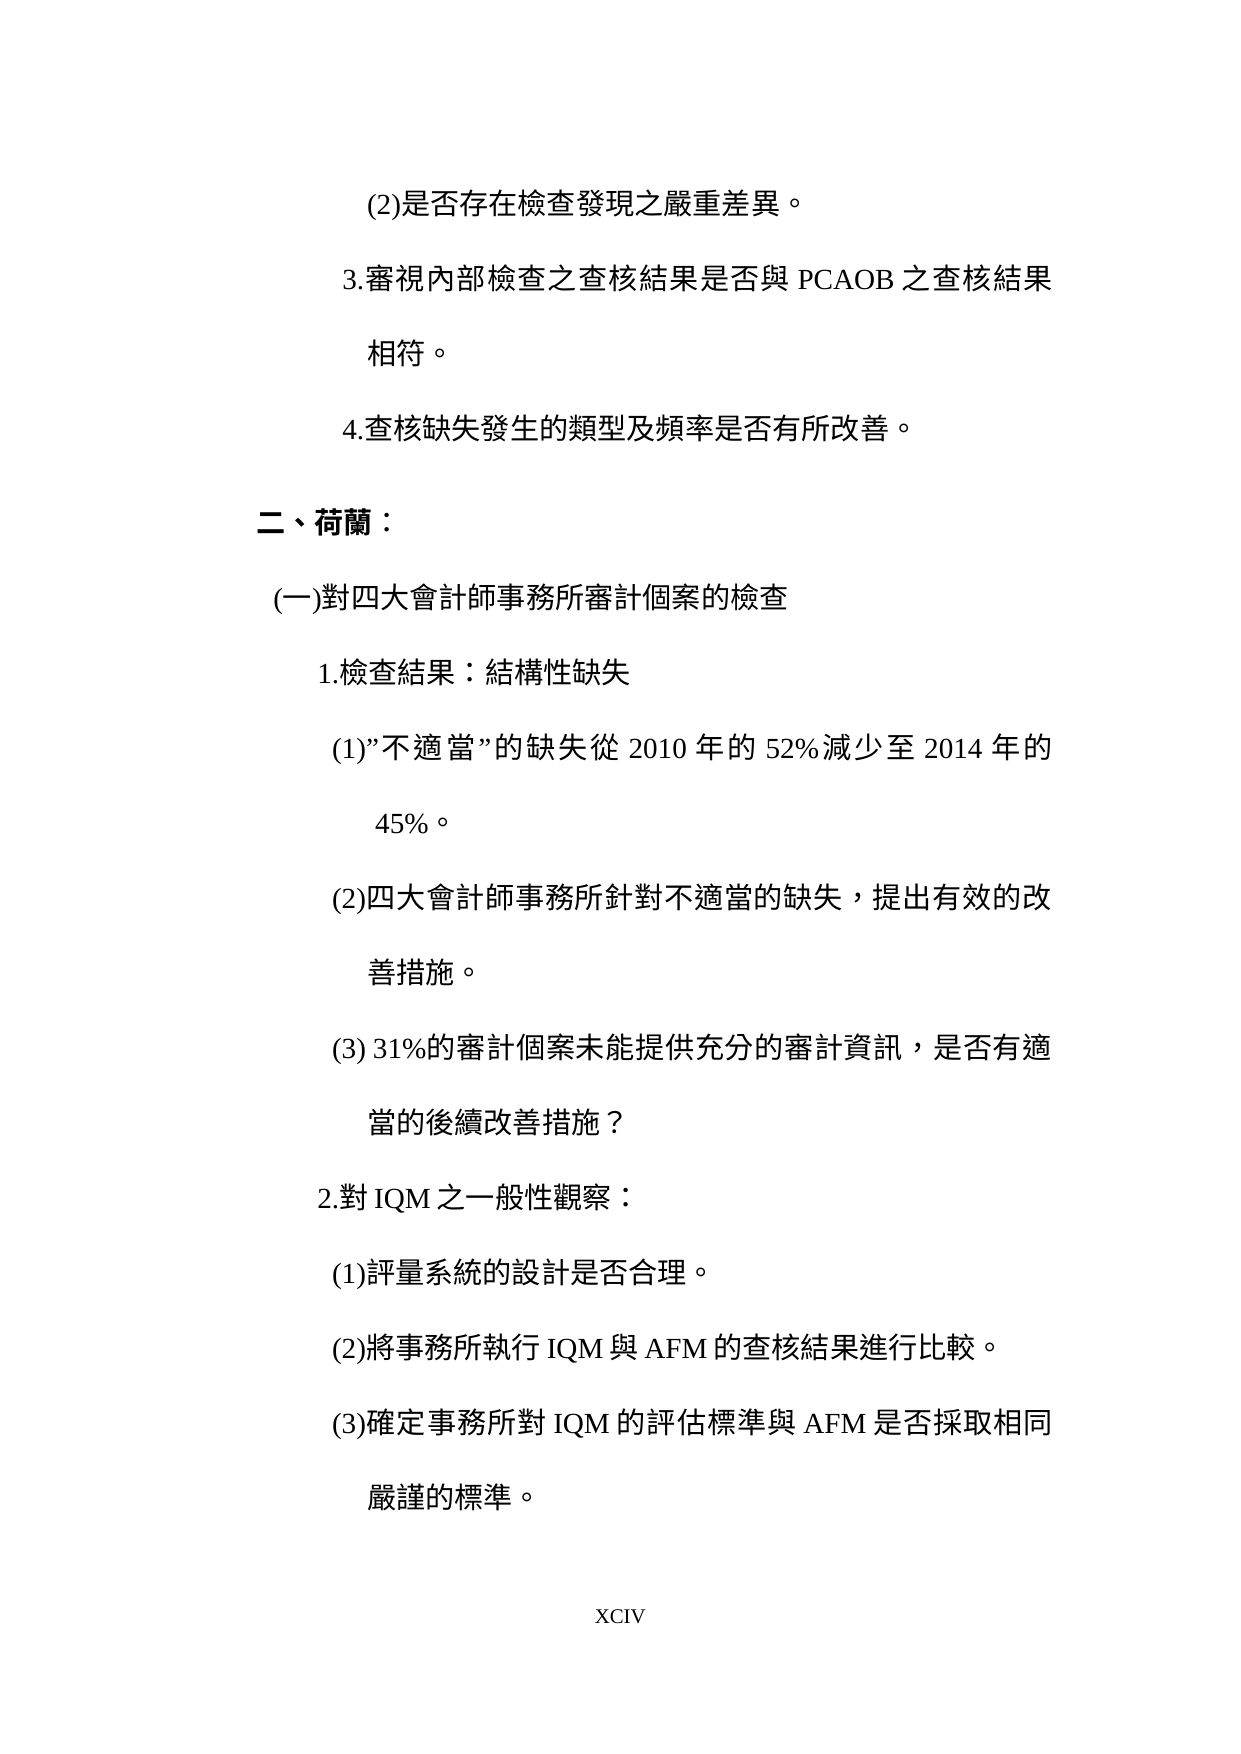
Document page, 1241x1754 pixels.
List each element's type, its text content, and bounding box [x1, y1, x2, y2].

text (一)對四大會計師事務所審計個案的檢查 [273, 558, 1053, 633]
text (3) 31%的審計個案未能提供充分的審計資訊，是否有適當的後續改善措施？ [332, 1008, 1053, 1158]
text 3.審視內部檢查之查核結果是否與PCAOB之查核結果相符。 [342, 239, 1053, 389]
text 二、荷蘭： [187, 483, 1053, 558]
text (2)是否存在檢查發現之嚴重差異。 [367, 164, 1053, 239]
text (1)”不適當”的缺失從2010年的52%減少至2014年的45%。 [332, 708, 1053, 858]
text (2)將事務所執行IQM與AFM的查核結果進行比較。 [332, 1308, 1053, 1383]
text (3)確定事務所對IQM的評估標準與AFM是否採取相同嚴謹的標準。 [332, 1383, 1053, 1533]
text 2.對IQM之一般性觀察： [317, 1158, 1053, 1233]
text (1)評量系統的設計是否合理。 [332, 1233, 1053, 1308]
text 4.查核缺失發生的類型及頻率是否有所改善。 [342, 389, 1053, 464]
text (2)四大會計師事務所針對不適當的缺失，提出有效的改善措施。 [332, 858, 1053, 1008]
text 1.檢查結果：結構性缺失 [317, 633, 1053, 708]
